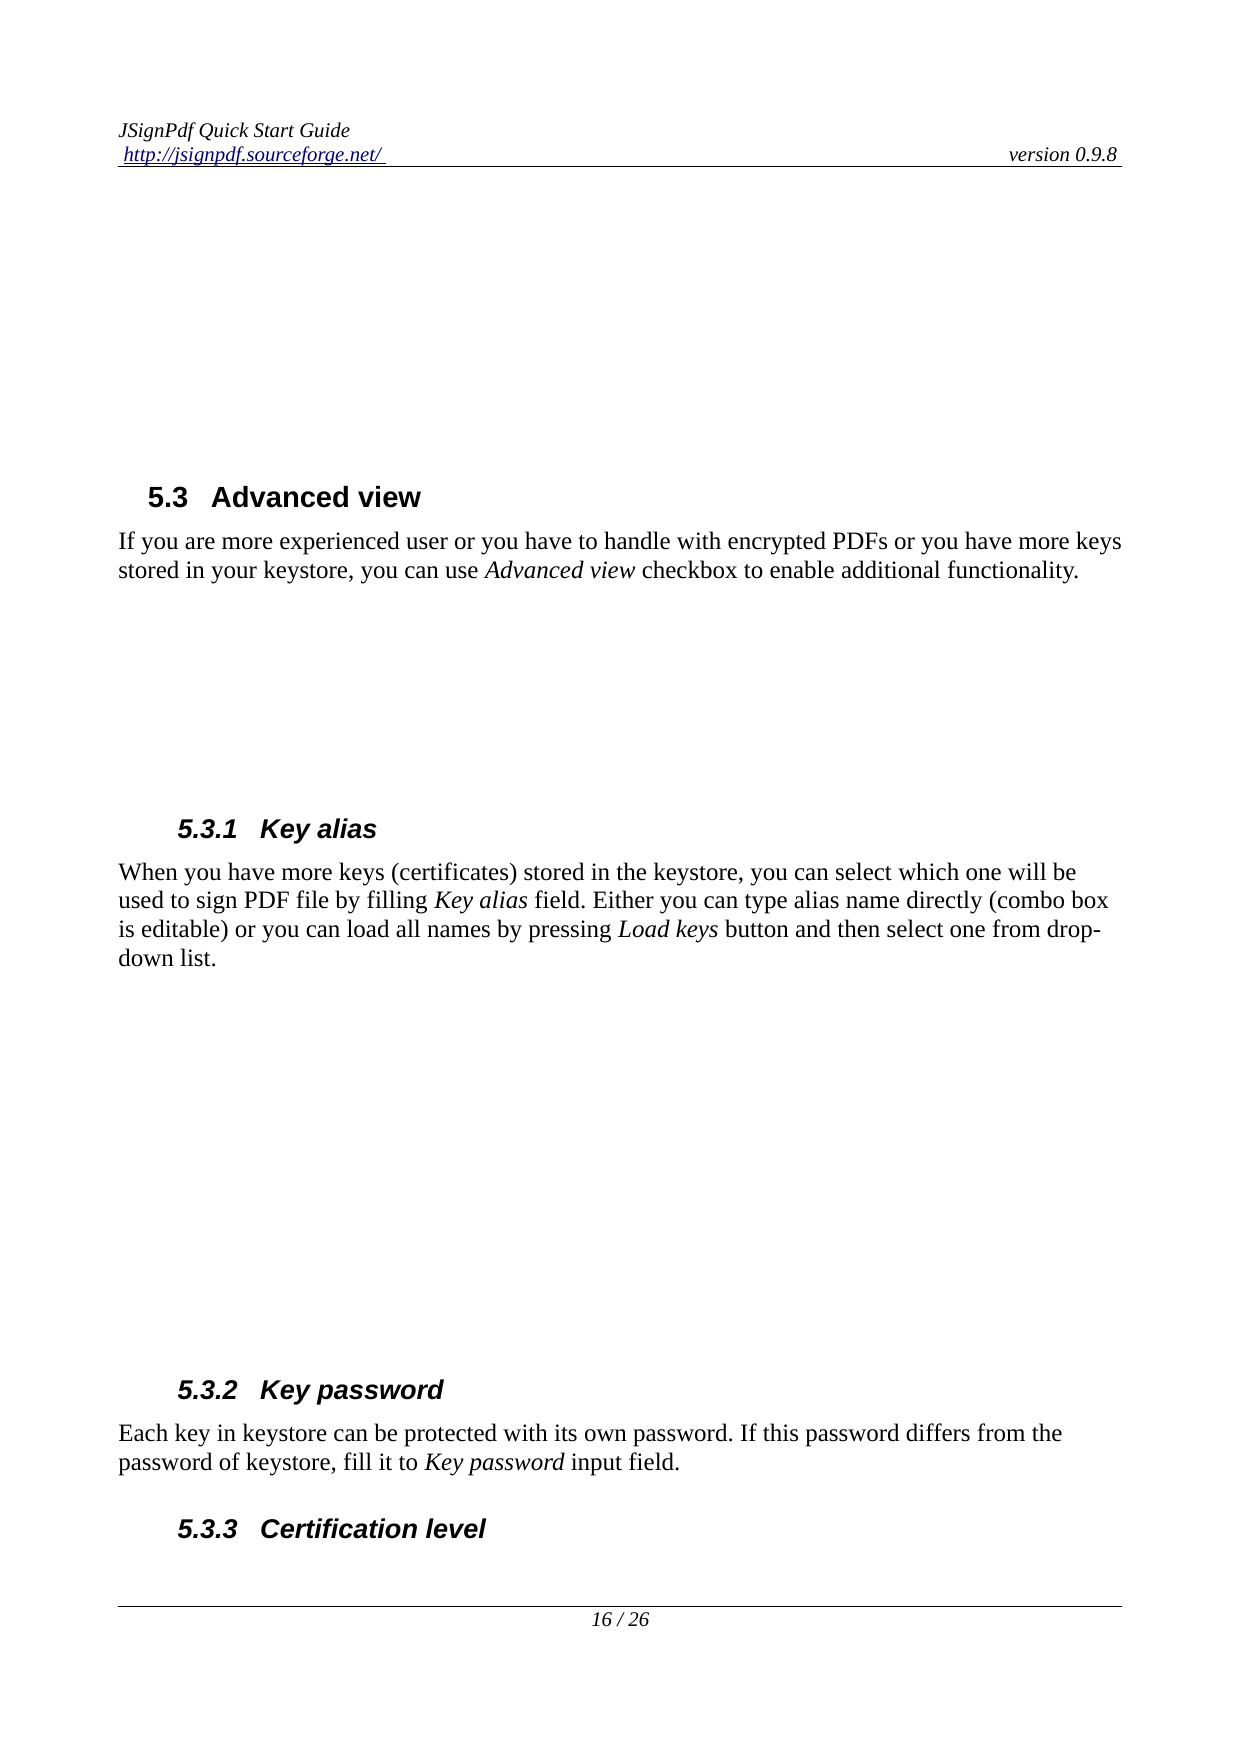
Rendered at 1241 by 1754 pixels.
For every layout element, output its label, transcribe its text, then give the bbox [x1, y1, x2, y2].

text If you are more experienced user or you have to handle with encrypted PDFs or you have more keys stored in your keystore, you can use Advanced view checkbox to enable additional functionality. [118, 526, 1122, 584]
subtitle Key password [177, 1009, 1122, 1406]
text Each key in keystore can be protected with its own password. If this password differs from the password of keystore, fill it to Key password input field. [118, 1418, 1122, 1476]
text When you have more keys (certificates) stored in the keystore, you can select which one will be used to sign PDF file by filling Key alias field. Either you can type alias name directly (combo box is editable) or you can load all names by pressing Load keys button and then select one from drop-down list. [118, 857, 1122, 972]
subtitle Key alias [177, 621, 1122, 844]
subtitle Advanced view [148, 197, 1116, 514]
subtitle Certification level [177, 1513, 1122, 1544]
